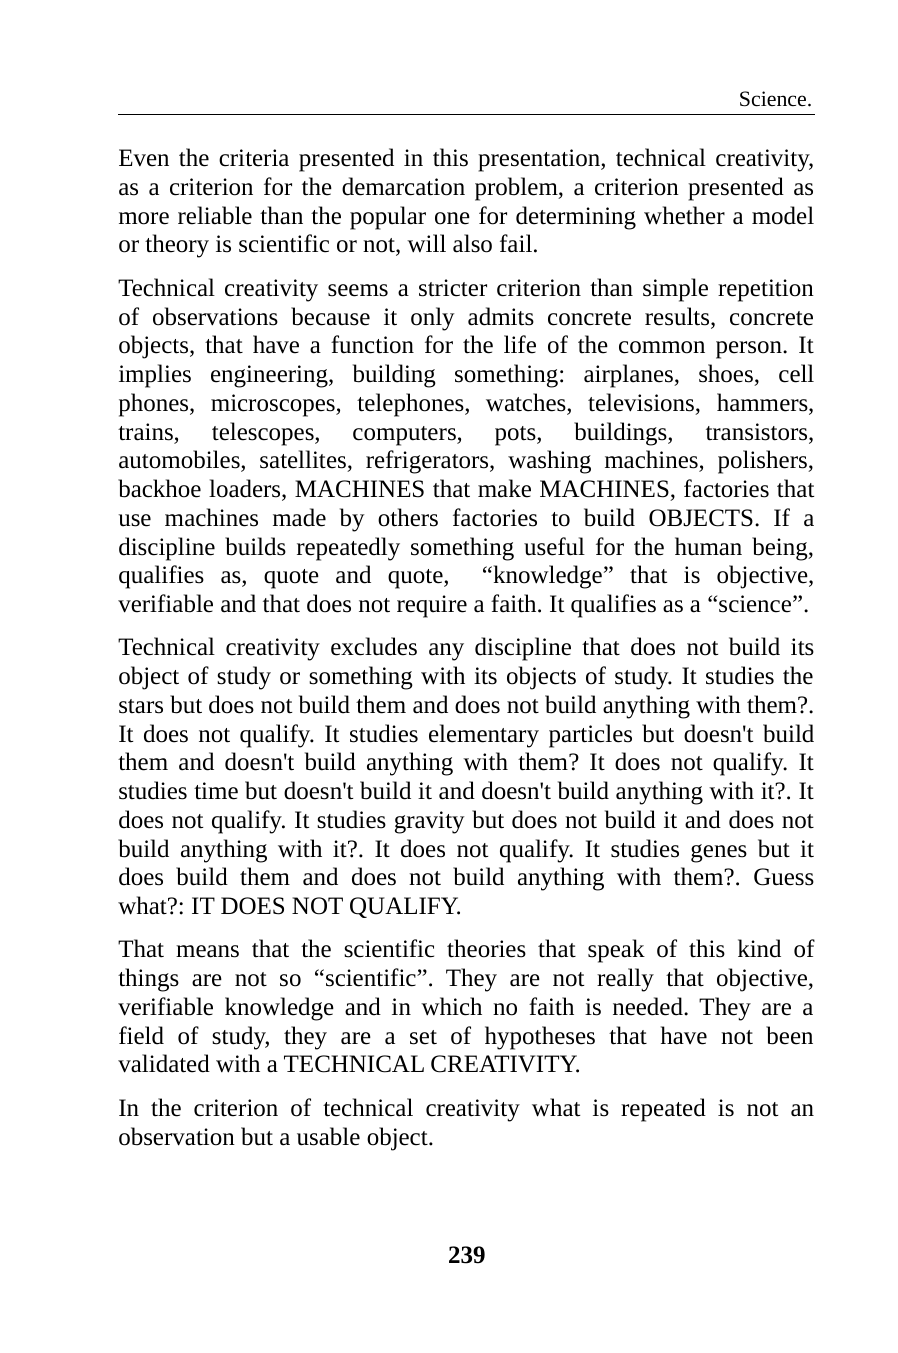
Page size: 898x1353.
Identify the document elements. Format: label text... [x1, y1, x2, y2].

text Even the criteria presented in this presentation, technical creativity, as a criterion for the demarcation problem, a criterion presented as more reliable than the popular one for determining whether a model or theory is scientific or not, will also fail. [118, 143, 815, 258]
text Technical creativity excludes any discipline that does not build its object of study or something with its objects of study. It studies the stars but does not build them and does not build anything with them?. It does not qualify. It studies elementary particles but doesn't build them and doesn't build anything with them? It does not qualify. It studies time but doesn't build it and doesn't build anything with it?. It does not qualify. It studies gravity but does not build it and does not build anything with it?. It does not qualify. It studies genes but it does build them and does not build anything with them?. Guess what?: IT DOES NOT QUALIFY. [118, 632, 815, 920]
text That means that the scientific theories that speak of this kind of things are not so “scientific”. They are not really that objective, verifiable knowledge and in which no faith is needed. They are a field of study, they are a set of hypotheses that have not been validated with a TECHNICAL CREATIVITY. [118, 934, 815, 1078]
text In the criterion of technical creativity what is repeated is not an observation but a usable object. [118, 1093, 815, 1150]
text Technical creativity seems a stricter criterion than simple repetition of observations because it only admits concrete results, concrete objects, that have a function for the life of the common person. It implies engineering, building something: airplanes, shoes, cell phones, microscopes, telephones, watches, televisions, hammers, trains, telescopes, computers, pots, buildings, transistors, automobiles, satellites, refrigerators, washing machines, polishers, backhoe loaders, MACHINES that make MACHINES, factories that use machines made by others factories to build OBJECTS. If a discipline builds repeatedly something useful for the human being, qualifies as, quote and quote, “knowledge” that is objective, verifiable and that does not require a faith. It qualifies as a “science”. [118, 273, 815, 618]
